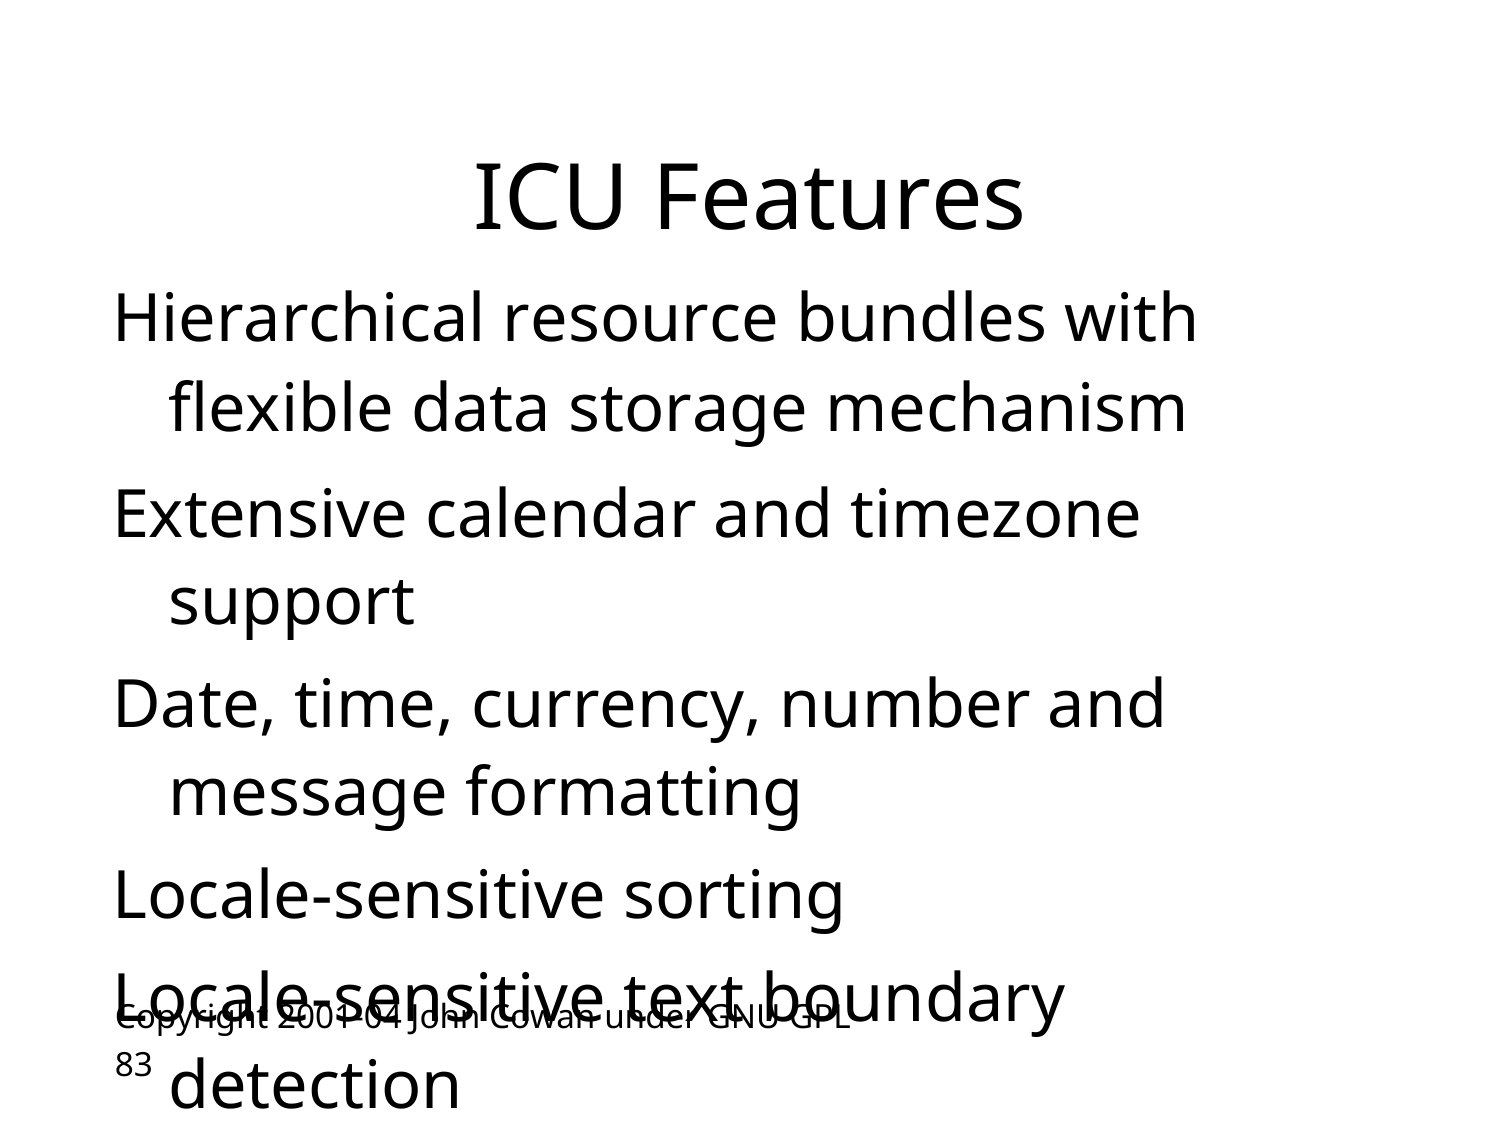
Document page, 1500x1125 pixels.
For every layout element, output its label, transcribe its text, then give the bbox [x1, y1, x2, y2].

list Hierarchical resource bundles with flexible data storage mechanism Extensive calendar and timezone support Date, time, currency, number and message formatting Locale-sensitive sorting Locale-sensitive text boundary detection [97, 262, 1394, 949]
title ICU Features [112, 99, 1388, 262]
